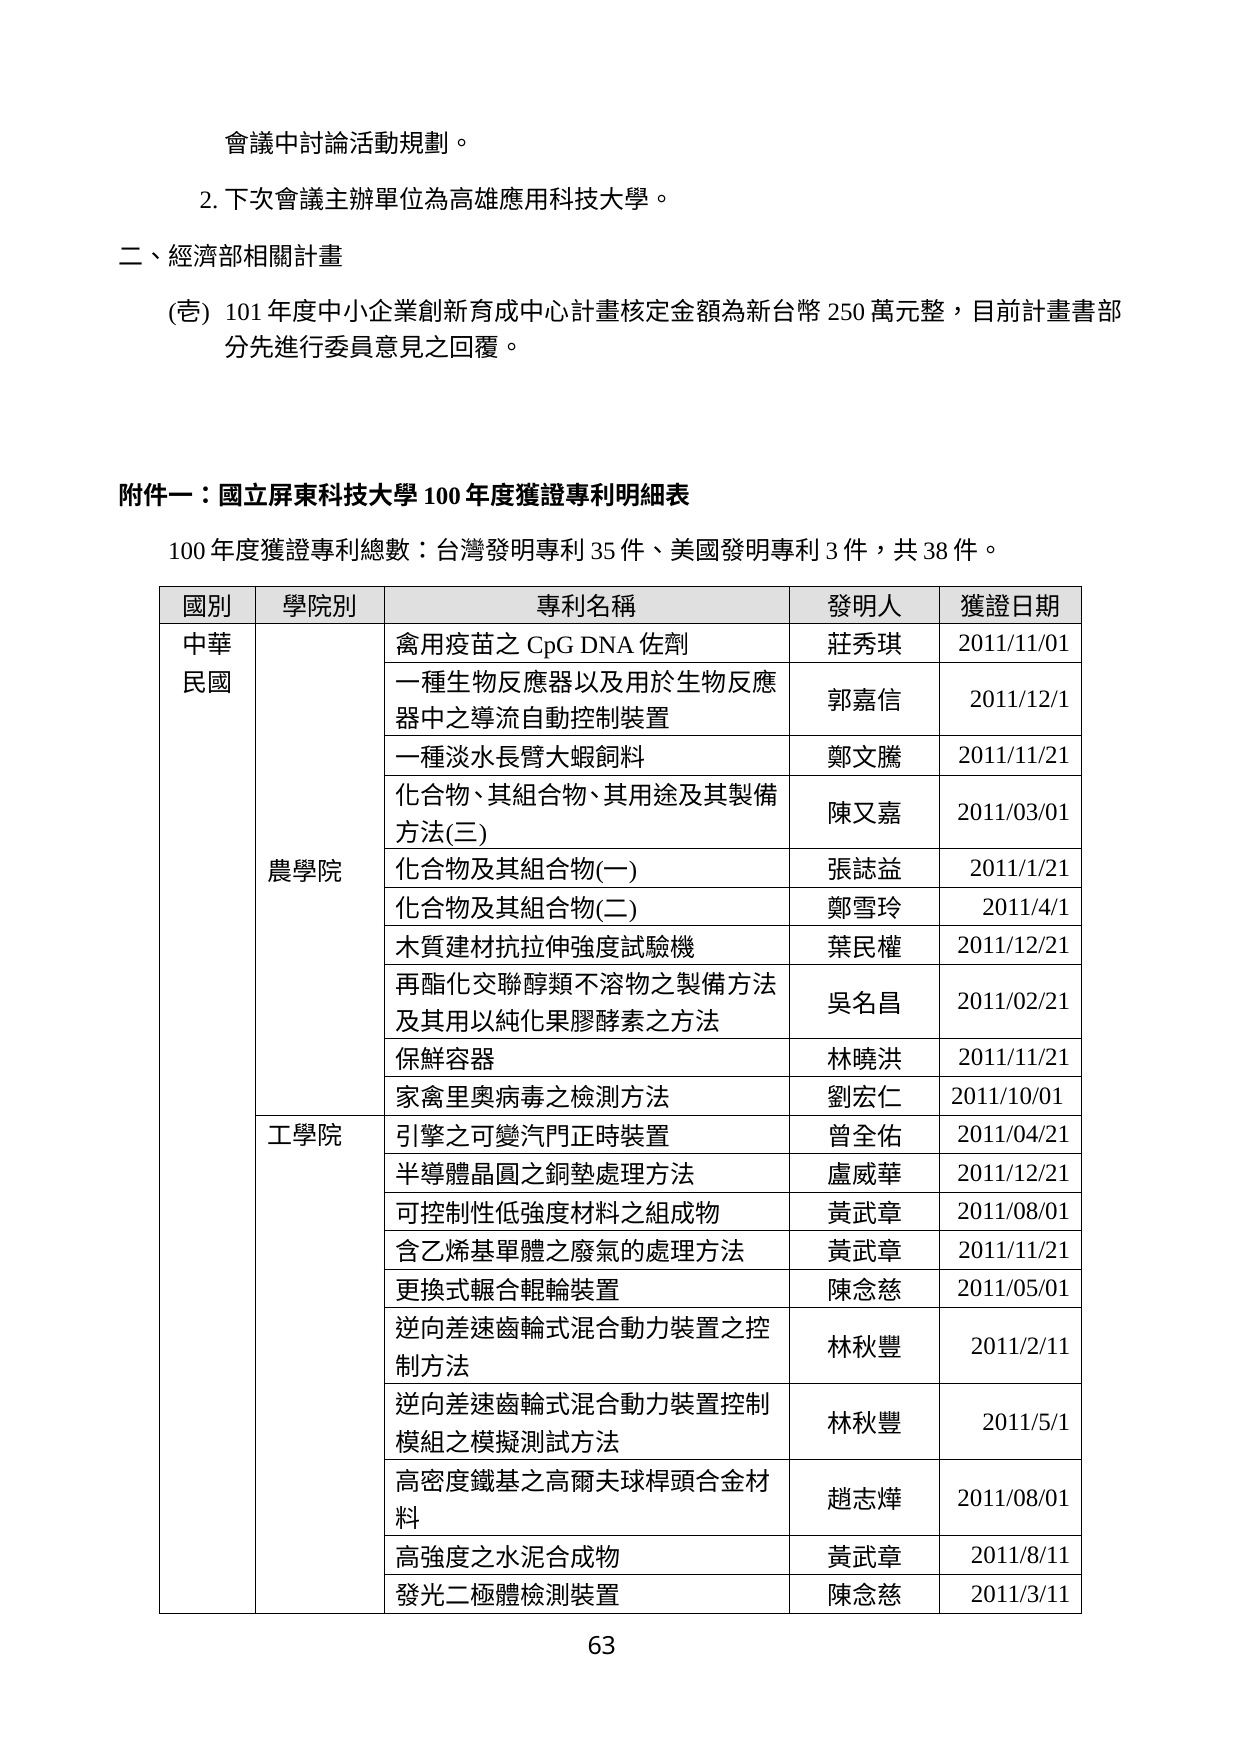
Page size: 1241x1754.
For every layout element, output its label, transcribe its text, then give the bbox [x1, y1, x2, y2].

table_cell 再酯化交聯醇類不溶物之製備方法及其用以純化果膠酵素之方法 [385, 965, 789, 1037]
table_cell 引擎之可變汽門正時裝置 [385, 1116, 789, 1153]
table_cell 2011/3/11 [940, 1575, 1081, 1612]
table_cell 一種生物反應器以及用於生物反應器中之導流自動控制裝置 [385, 663, 789, 735]
table_cell 張誌益 [790, 849, 939, 887]
table_cell 莊秀琪 [790, 624, 939, 662]
table_cell 2011/2/11 [940, 1308, 1081, 1383]
table_cell 鄭文騰 [790, 736, 939, 775]
table_cell 木質建材抗拉伸強度試驗機 [385, 926, 789, 964]
table_cell 曾全佑 [790, 1116, 939, 1153]
table_cell 2011/11/21 [940, 736, 1081, 775]
table_cell 葉民權 [790, 926, 939, 964]
table_cell 保鮮容器 [385, 1039, 789, 1076]
list 101年度中小企業創新育成中心計畫核定金額為新台幣250萬元整，目前計畫書部分先進行委員意見之回覆。 [168, 292, 1122, 364]
table_cell 化合物及其組合物(一) [385, 849, 789, 887]
table_cell 黃武章 [790, 1231, 939, 1269]
table_cell 2011/11/01 [940, 624, 1081, 662]
table_header 獲證日期 [940, 587, 1081, 623]
table_cell 2011/11/21 [940, 1039, 1081, 1076]
table_cell 2011/03/01 [940, 776, 1081, 848]
table_cell 禽用疫苗之 CpG DNA 佐劑 [385, 624, 789, 662]
table_cell 黃武章 [790, 1193, 939, 1230]
table_cell 2011/8/11 [940, 1536, 1081, 1574]
table_cell 2011/10/01 [940, 1077, 1081, 1114]
table_cell 含乙烯基單體之廢氣的處理方法 [385, 1231, 789, 1269]
table_cell 逆向差速齒輪式混合動力裝置控制模組之模擬測試方法 [385, 1384, 789, 1459]
table_cell 林秋豐 [790, 1384, 939, 1459]
table_cell 高強度之水泥合成物 [385, 1536, 789, 1574]
table_cell 黃武章 [790, 1536, 939, 1574]
table_header 發明人 [790, 587, 939, 623]
list 下次會議主辦單位為高雄應用科技大學。 [218, 179, 1122, 217]
table_cell 2011/4/1 [940, 888, 1081, 925]
table_cell 更換式輾合輥輪裝置 [385, 1270, 789, 1307]
table_cell 逆向差速齒輪式混合動力裝置之控制方法 [385, 1308, 789, 1383]
table_cell 2011/04/21 [940, 1116, 1081, 1153]
table_cell 2011/5/1 [940, 1384, 1081, 1459]
table_cell 劉宏仁 [790, 1077, 939, 1114]
text 附件一：國立屏東科技大學100年度獲證專利明細表 [118, 476, 1122, 512]
table_cell 郭嘉信 [790, 663, 939, 735]
table_cell 2011/12/1 [940, 663, 1081, 735]
table_cell 2011/08/01 [940, 1193, 1081, 1230]
table_header 專利名稱 [385, 587, 789, 623]
table_cell 2011/08/01 [940, 1460, 1081, 1535]
table_cell 化合物、其組合物、其用途及其製備方法(三) [385, 776, 789, 848]
table_cell 2011/12/21 [940, 926, 1081, 964]
table_cell 家禽里奧病毒之檢測方法 [385, 1077, 789, 1114]
table_cell 發光二極體檢測裝置 [385, 1575, 789, 1612]
table_cell 陳又嘉 [790, 776, 939, 848]
table_cell 陳念慈 [790, 1575, 939, 1612]
table_header 學院別 [256, 587, 384, 623]
table_cell 半導體晶圓之銅墊處理方法 [385, 1154, 789, 1192]
table_cell 2011/11/21 [940, 1231, 1081, 1269]
table_cell 農學院 [256, 624, 384, 1114]
table_cell 陳念慈 [790, 1270, 939, 1307]
table_cell 吳名昌 [790, 965, 939, 1037]
table_cell 2011/12/21 [940, 1154, 1081, 1192]
table_cell 鄭雪玲 [790, 888, 939, 925]
table_cell 2011/1/21 [940, 849, 1081, 887]
table_cell 林秋豐 [790, 1308, 939, 1383]
table_cell 一種淡水長臂大蝦飼料 [385, 736, 789, 775]
table_cell 工學院 [256, 1116, 384, 1612]
table_cell 化合物及其組合物(二) [385, 888, 789, 925]
table_cell 盧威華 [790, 1154, 939, 1192]
table_cell 林曉洪 [790, 1039, 939, 1076]
table_cell 趙志燁 [790, 1460, 939, 1535]
table_cell 2011/02/21 [940, 965, 1081, 1037]
table_header 國別 [160, 587, 255, 623]
table_cell 中華民國 [160, 624, 255, 1612]
text 二、經濟部相關計畫 [118, 235, 1122, 273]
table_cell 2011/05/01 [940, 1270, 1081, 1307]
table_cell 可控制性低強度材料之組成物 [385, 1193, 789, 1230]
list 會議中討論活動規劃。 [218, 123, 1122, 160]
table_cell 高密度鐵基之高爾夫球桿頭合金材料 [385, 1460, 789, 1535]
text 100年度獲證專利總數：台灣發明專利35件、美國發明專利3件，共38件。 [168, 531, 1122, 567]
